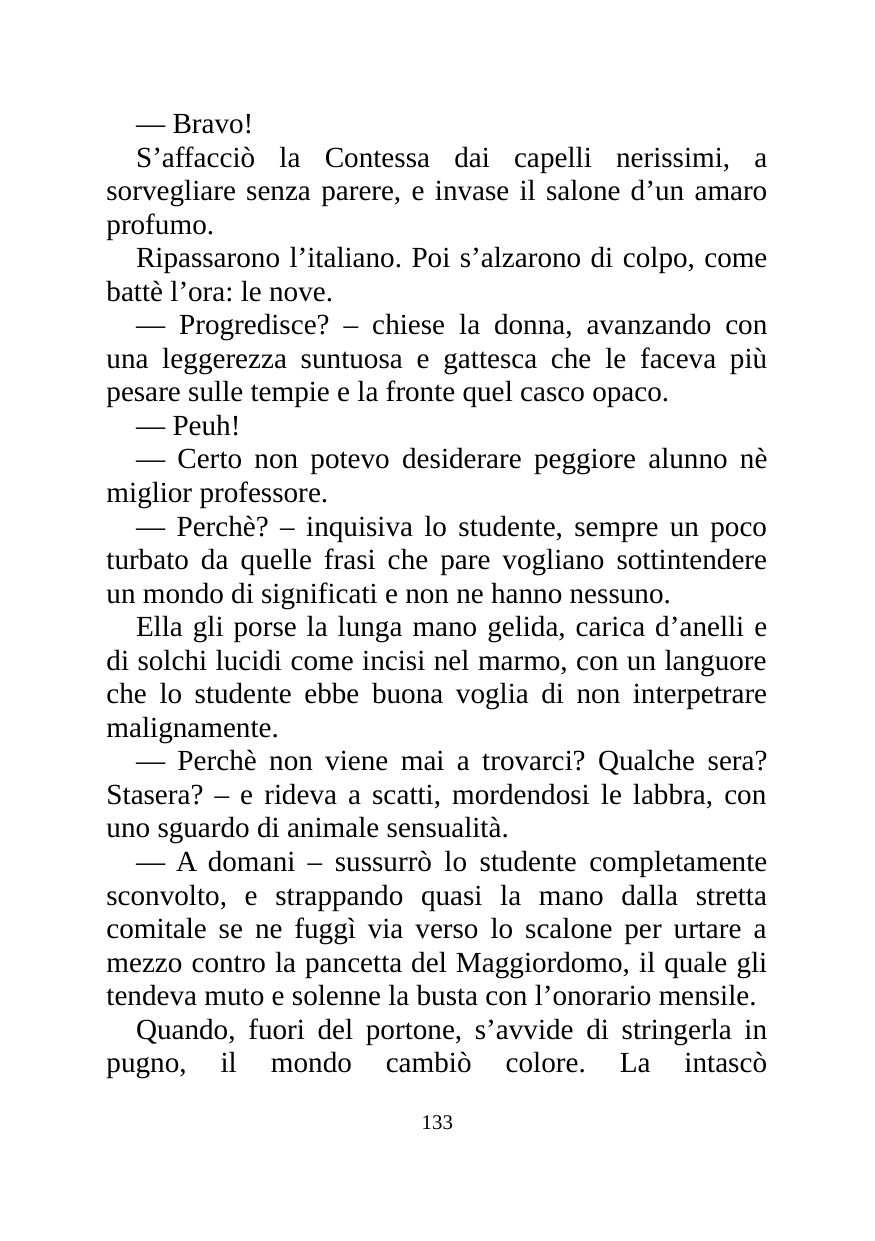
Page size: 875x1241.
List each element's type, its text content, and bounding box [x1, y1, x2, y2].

text — Certo non potevo desiderare peggiore alunno nè miglior professore. [106, 442, 768, 509]
text — A domani – sussurrò lo studente completamente sconvolto, e strappando quasi la mano dalla stretta comitale se ne fuggì via verso lo scalone per urtare a mezzo contro la pancetta del Maggiordomo, il quale gli tendeva muto e solenne la busta con l’onorario mensile. [106, 844, 768, 1012]
text — Bravo! [106, 106, 768, 140]
text — Peuh! [106, 408, 768, 442]
text Quando, fuori del portone, s’avvide di stringerla in pugno, il mondo cambiò colore. La intascò [106, 1012, 768, 1079]
text — Perchè? – inquisiva lo studente, sempre un poco turbato da quelle frasi che pare vogliano sottintendere un mondo di significati e non ne hanno nessuno. [106, 509, 768, 609]
text Ripassarono l’italiano. Poi s’alzarono di colpo, come battè l’ora: le nove. [106, 240, 768, 307]
text — Progredisce? – chiese la donna, avanzando con una leggerezza suntuosa e gattesca che le faceva più pesare sulle tempie e la fronte quel casco opaco. [106, 307, 768, 408]
text Ella gli porse la lunga mano gelida, carica d’anelli e di solchi lucidi come incisi nel marmo, con un languore che lo studente ebbe buona voglia di non interpetrare malignamente. [106, 609, 768, 743]
text S’affacciò la Contessa dai capelli nerissimi, a sorvegliare senza parere, e invase il salone d’un amaro profumo. [106, 140, 768, 240]
text — Perchè non viene mai a trovarci? Qualche sera? Stasera? – e rideva a scatti, mordendosi le labbra, con uno sguardo di animale sensualità. [106, 743, 768, 844]
